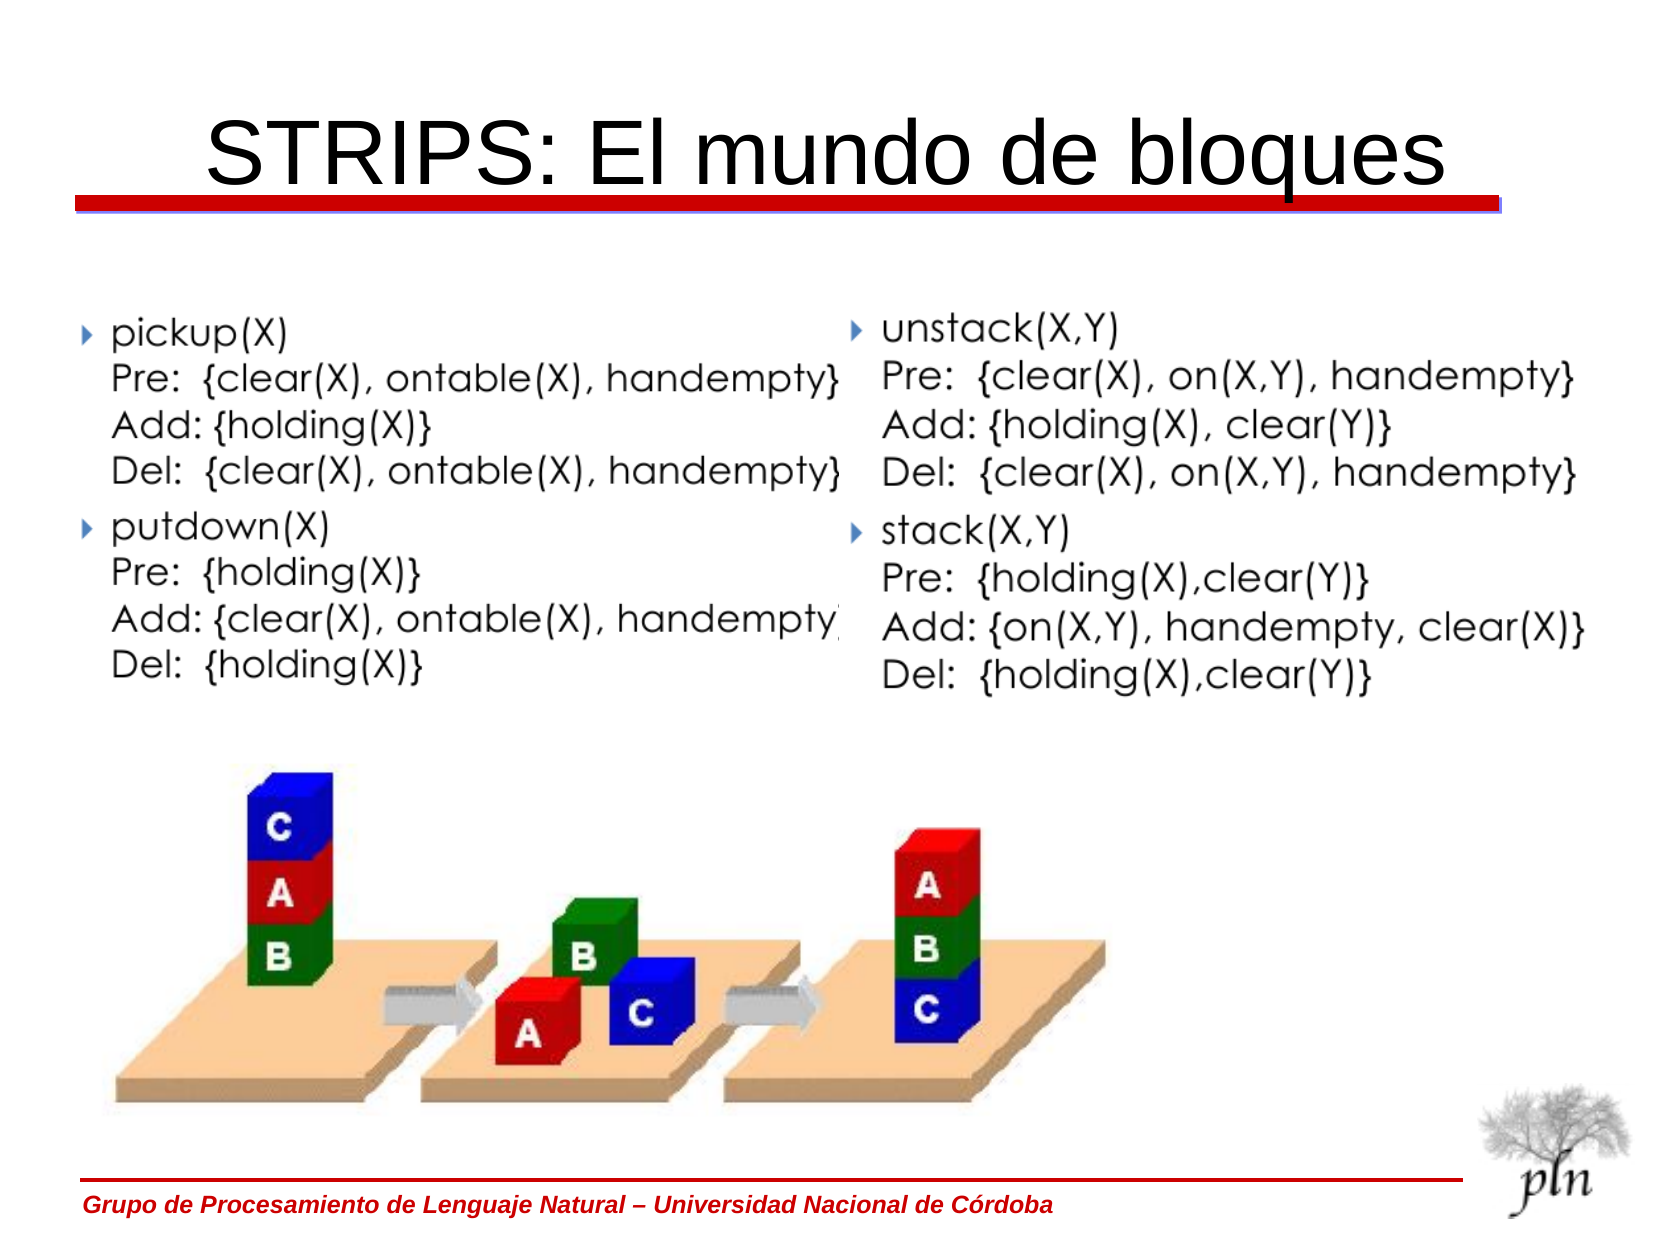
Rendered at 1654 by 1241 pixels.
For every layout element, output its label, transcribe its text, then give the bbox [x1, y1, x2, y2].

title STRIPS: El mundo de bloques [82, 56, 1571, 250]
picture [79, 749, 1128, 1126]
picture [1477, 1083, 1635, 1219]
picture [69, 304, 1605, 712]
